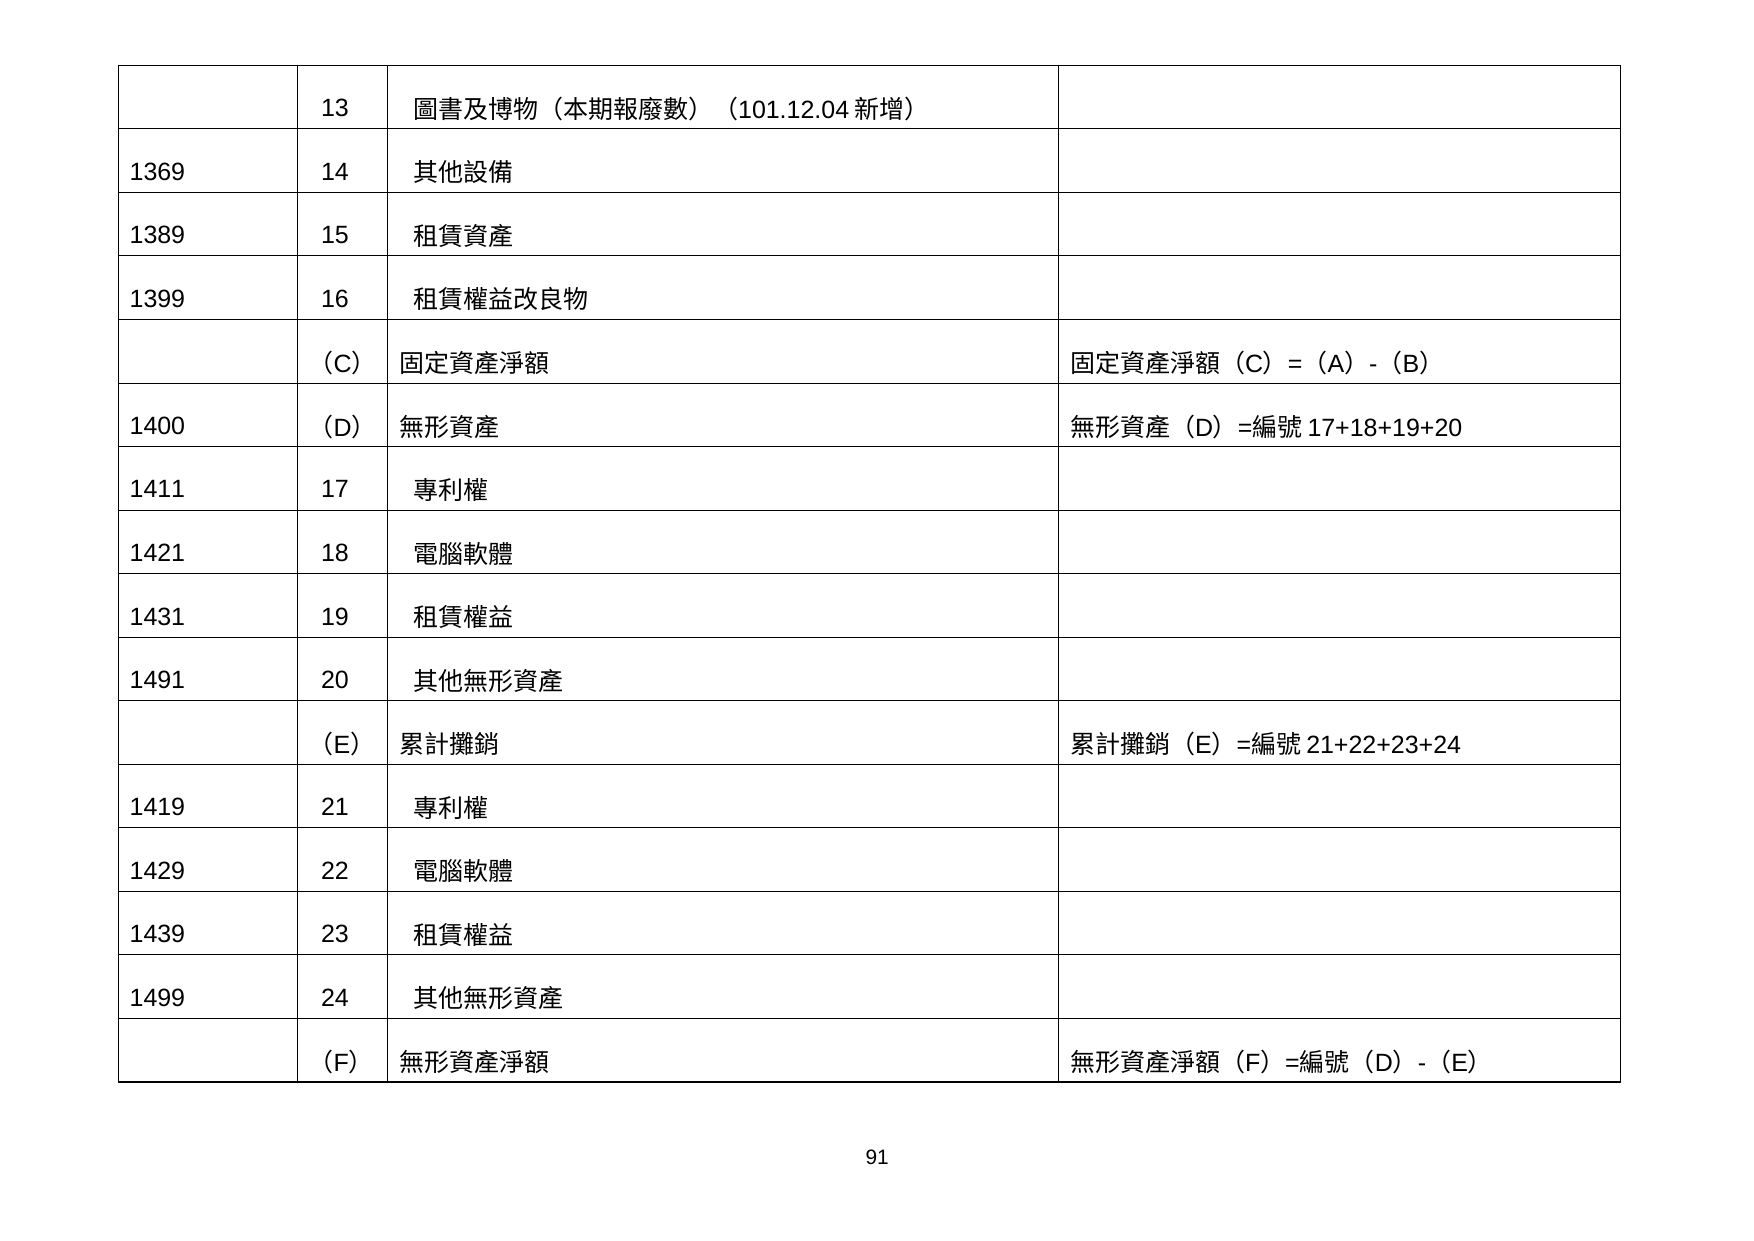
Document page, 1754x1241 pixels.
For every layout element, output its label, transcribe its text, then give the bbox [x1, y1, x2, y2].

table_cell 16 [298, 256, 387, 319]
table_cell [119, 1019, 297, 1081]
table_cell 無形資產淨額（F）=編號（D）-（E） [1059, 1019, 1620, 1081]
table_cell 累計攤銷 [388, 701, 1058, 764]
table_cell 1491 [119, 638, 297, 700]
table_cell 租賃權益 [388, 892, 1058, 954]
table_cell 1439 [119, 892, 297, 954]
table_cell （E） [298, 701, 387, 764]
table_cell 無形資產 [388, 384, 1058, 446]
table_cell （F） [298, 1019, 387, 1081]
table_cell 22 [298, 828, 387, 891]
table_cell 23 [298, 892, 387, 954]
table_cell （D） [298, 384, 387, 446]
table_cell 1369 [119, 129, 297, 192]
table_cell [119, 320, 297, 382]
table_cell 21 [298, 765, 387, 827]
table_cell 19 [298, 574, 387, 637]
table_cell 1431 [119, 574, 297, 637]
table_cell 其他無形資產 [388, 638, 1058, 700]
table_cell 無形資產（D）=編號17+18+19+20 [1059, 384, 1620, 446]
table_cell （C） [298, 320, 387, 382]
table_cell [1059, 955, 1620, 1018]
table_cell [1059, 765, 1620, 827]
table_cell 13 [298, 66, 387, 128]
table_cell 電腦軟體 [388, 828, 1058, 891]
table_cell [1059, 193, 1620, 255]
table_cell 固定資產淨額 [388, 320, 1058, 382]
table_cell 無形資產淨額 [388, 1019, 1058, 1081]
table_cell [1059, 256, 1620, 319]
table_cell 租賃權益改良物 [388, 256, 1058, 319]
table_cell 24 [298, 955, 387, 1018]
table_cell 電腦軟體 [388, 511, 1058, 573]
table_cell 1421 [119, 511, 297, 573]
table_cell 18 [298, 511, 387, 573]
table_cell 其他無形資產 [388, 955, 1058, 1018]
table_cell 固定資產淨額（C）=（A）-（B） [1059, 320, 1620, 382]
table_cell 1499 [119, 955, 297, 1018]
table_cell 14 [298, 129, 387, 192]
table_cell 租賃資產 [388, 193, 1058, 255]
table_cell 1400 [119, 384, 297, 446]
table_cell [1059, 511, 1620, 573]
table_cell 專利權 [388, 765, 1058, 827]
table_cell 其他設備 [388, 129, 1058, 192]
table_cell [1059, 129, 1620, 192]
table_cell 1389 [119, 193, 297, 255]
table_cell [119, 66, 297, 128]
table_cell [1059, 828, 1620, 891]
table_cell 20 [298, 638, 387, 700]
table_cell 租賃權益 [388, 574, 1058, 637]
table_cell [1059, 638, 1620, 700]
table_cell 累計攤銷（E）=編號21+22+23+24 [1059, 701, 1620, 764]
table_cell 圖書及博物（本期報廢數）（101.12.04新增） [388, 66, 1058, 128]
table_cell [1059, 892, 1620, 954]
table_cell 專利權 [388, 447, 1058, 509]
table_cell 1429 [119, 828, 297, 891]
table_cell [1059, 66, 1620, 128]
table_cell 1411 [119, 447, 297, 509]
table_cell 1419 [119, 765, 297, 827]
table_cell [119, 701, 297, 764]
table_cell 17 [298, 447, 387, 509]
table_cell [1059, 447, 1620, 509]
table_cell [1059, 574, 1620, 637]
table_cell 1399 [119, 256, 297, 319]
table_cell 15 [298, 193, 387, 255]
